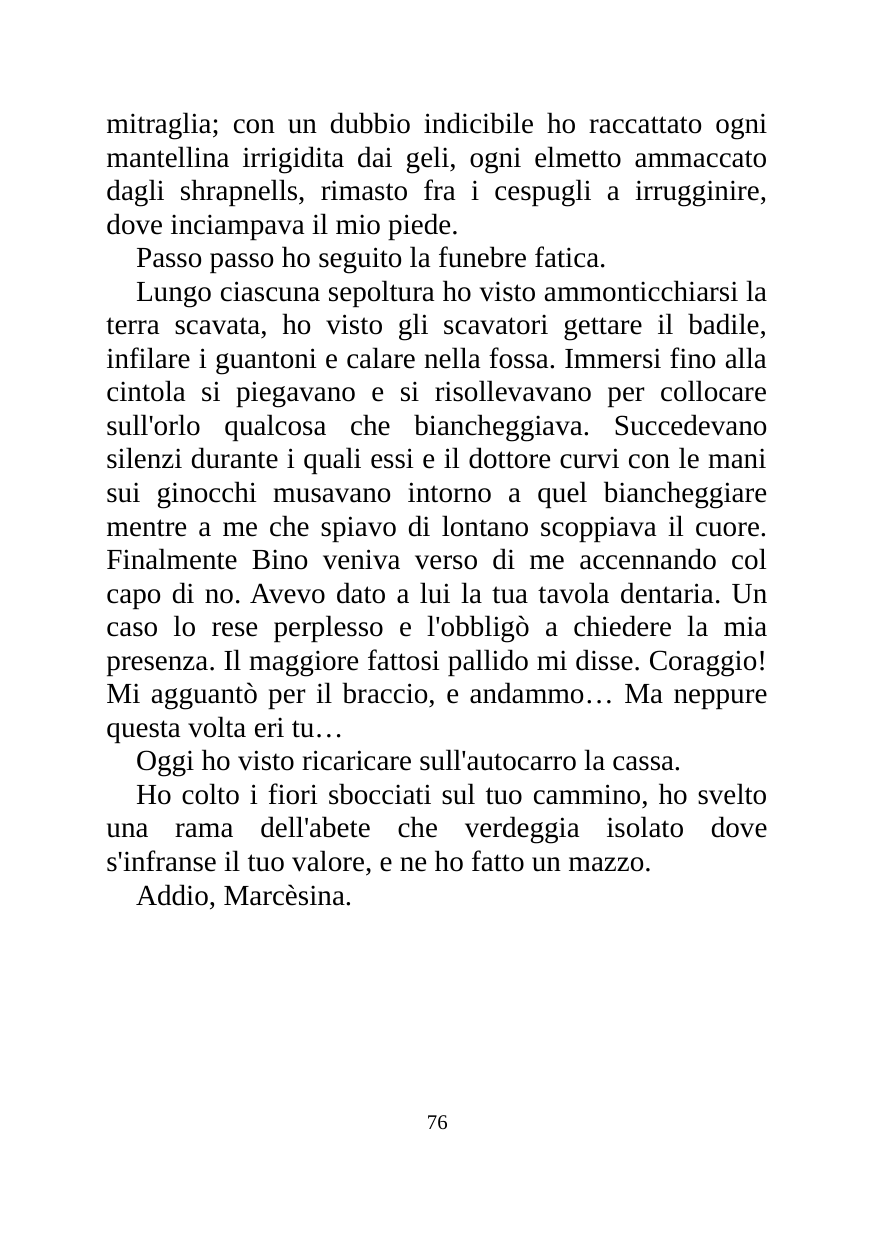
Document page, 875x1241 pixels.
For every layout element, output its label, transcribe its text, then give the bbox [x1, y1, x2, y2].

text Ho colto i fiori sbocciati sul tuo cammino, ho svelto una rama dell'abete che verdeggia isolato dove s'infranse il tuo valore, e ne ho fatto un mazzo. [106, 777, 768, 878]
text Passo passo ho seguito la funebre fatica. [106, 240, 768, 274]
text Oggi ho visto ricaricare sull'autocarro la cassa. [106, 743, 768, 777]
text mitraglia; con un dubbio indicibile ho raccattato ogni mantellina irrigidita dai geli, ogni elmetto ammaccato dagli shrapnells, rimasto fra i cespugli a irrugginire, dove inciampava il mio piede. [106, 106, 768, 240]
text Addio, Marcèsina. [106, 878, 768, 911]
text Lungo ciascuna sepoltura ho visto ammonticchiarsi la terra scavata, ho visto gli scavatori gettare il badile, infilare i guantoni e calare nella fossa. Immersi fino alla cintola si piegavano e si risollevavano per collocare sull'orlo qualcosa che biancheggiava. Succedevano silenzi durante i quali essi e il dottore curvi con le mani sui ginocchi musavano intorno a quel biancheggiare mentre a me che spiavo di lontano scoppiava il cuore. Finalmente Bino veniva verso di me accennando col capo di no. Avevo dato a lui la tua tavola dentaria. Un caso lo rese perplesso e l'obbligò a chiedere la mia presenza. Il maggiore fattosi pallido mi disse. Coraggio! Mi agguantò per il braccio, e andammo… Ma neppure questa volta eri tu… [106, 274, 768, 743]
